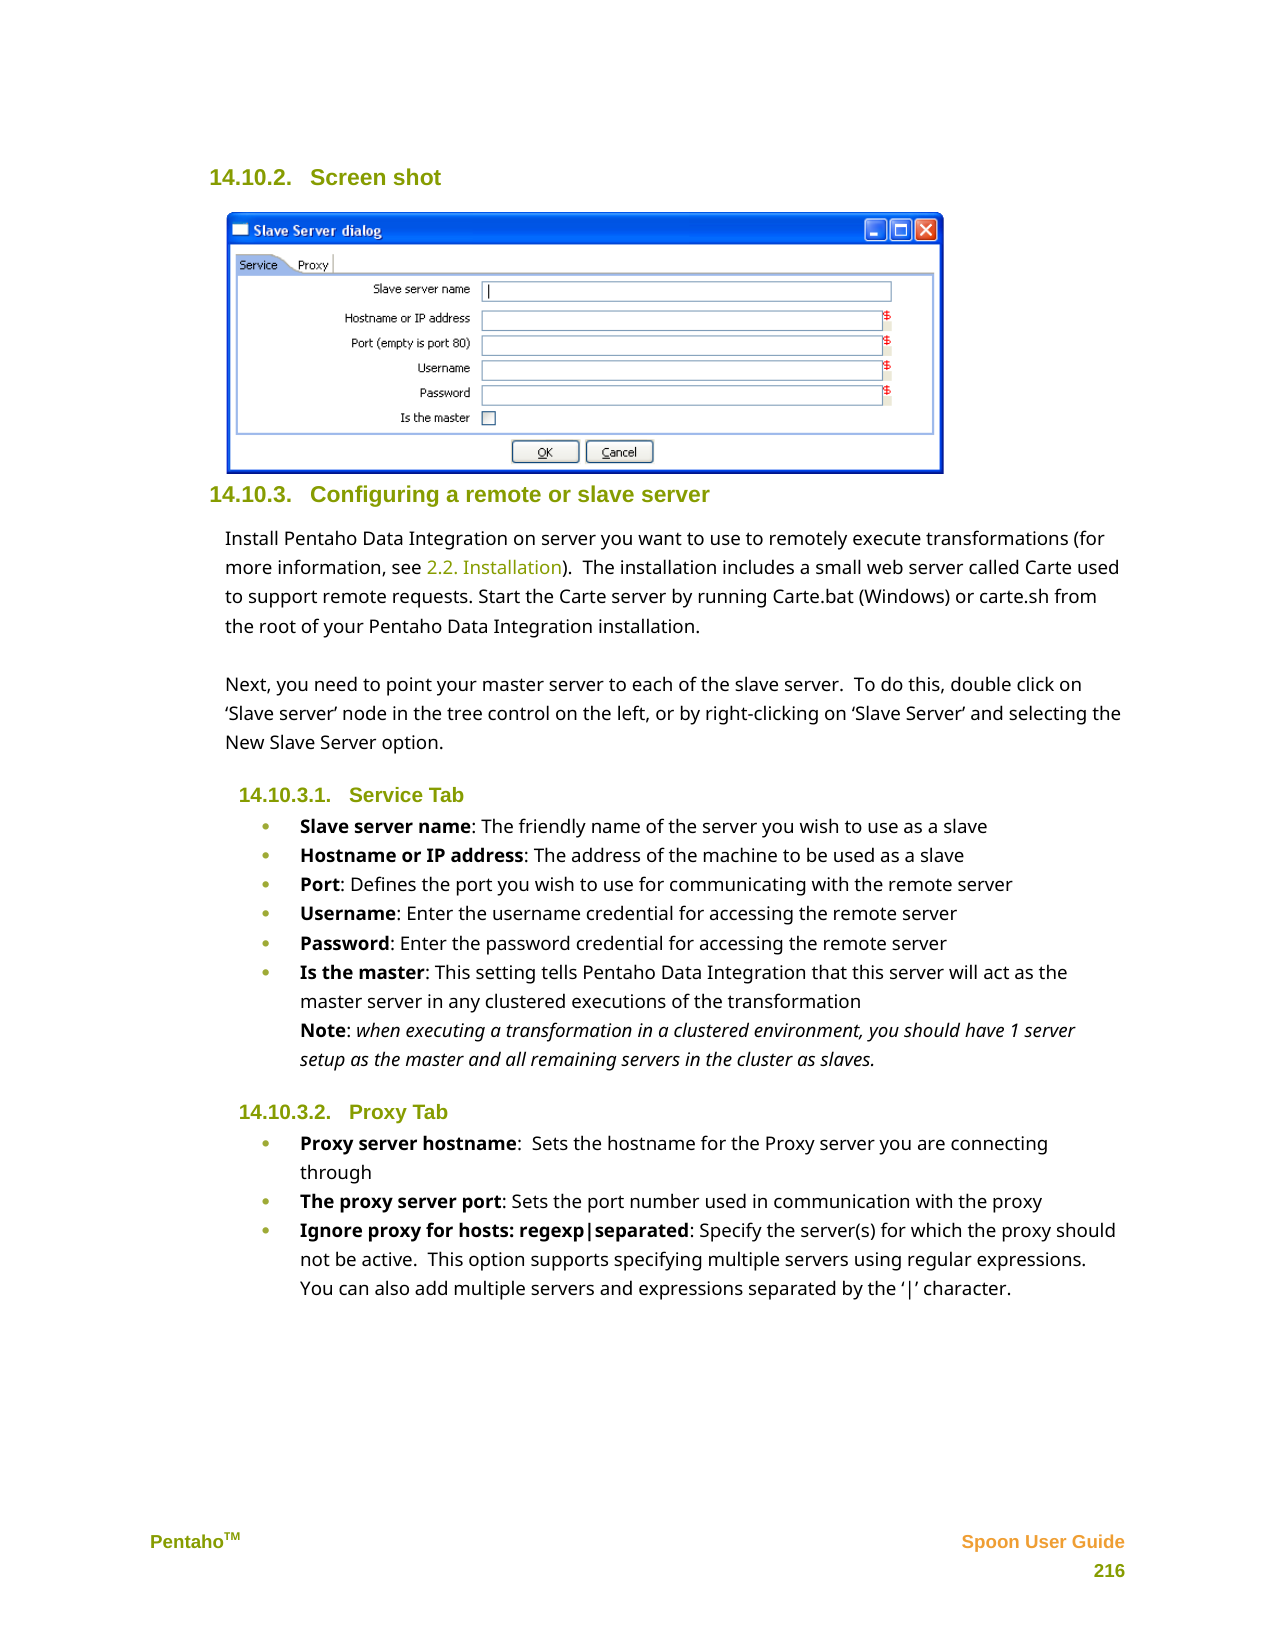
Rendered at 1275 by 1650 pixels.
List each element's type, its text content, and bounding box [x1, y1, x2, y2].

list Slave server name: The friendly name of the server you wish to use as a slave [262, 810, 1125, 839]
text Install Pentaho Data Integration on server you want to use to remotely execute transformations (for more information, see 2.2. Installation). The installation includes a small web server called Carte used to support remote requests. Start the Carte server by running Carte.bat (Windows) or carte.sh from the root of your Pentaho Data Integration installation. [225, 522, 1125, 639]
subtitle Configuring a remote or slave server [209, 204, 1125, 510]
list Port: Defines the port you wish to use for communicating with the remote server [262, 868, 1125, 897]
list Proxy server hostname: Sets the hostname for the Proxy server you are connecting through [262, 1127, 1125, 1185]
list Hostname or IP address: The address of the machine to be used as a slave [262, 839, 1125, 868]
subtitle Proxy Tab [239, 1091, 1125, 1126]
list The proxy server port: Sets the port number used in communication with the proxy [262, 1185, 1125, 1214]
subtitle Service Tab [239, 774, 1125, 809]
picture [226, 212, 944, 474]
list Is the master: This setting tells Pentaho Data Integration that this server will act as the master server in any clustered executions of the transformation [262, 956, 1125, 1014]
text Note: when executing a transformation in a clustered environment, you should have 1 server setup as the master and all remaining servers in the cluster as slaves. [300, 1014, 1125, 1072]
list Username: Enter the username credential for accessing the remote server [262, 897, 1125, 927]
text Next, you need to point your master server to each of the slave server. To do this, double click on ‘Slave server’ node in the tree control on the left, or by right-clicking on ‘Slave Server’ and selecting the New Slave Server option. [225, 668, 1125, 756]
list Password: Enter the password credential for accessing the remote server [262, 927, 1125, 956]
subtitle Screen shot [209, 157, 1125, 192]
list Ignore proxy for hosts: regexp|separated: Specify the server(s) for which the proxy should not be active. This option supports specifying multiple servers using regular expressions. You can also add multiple servers and expressions separated by the ‘|’ character. [262, 1214, 1125, 1302]
